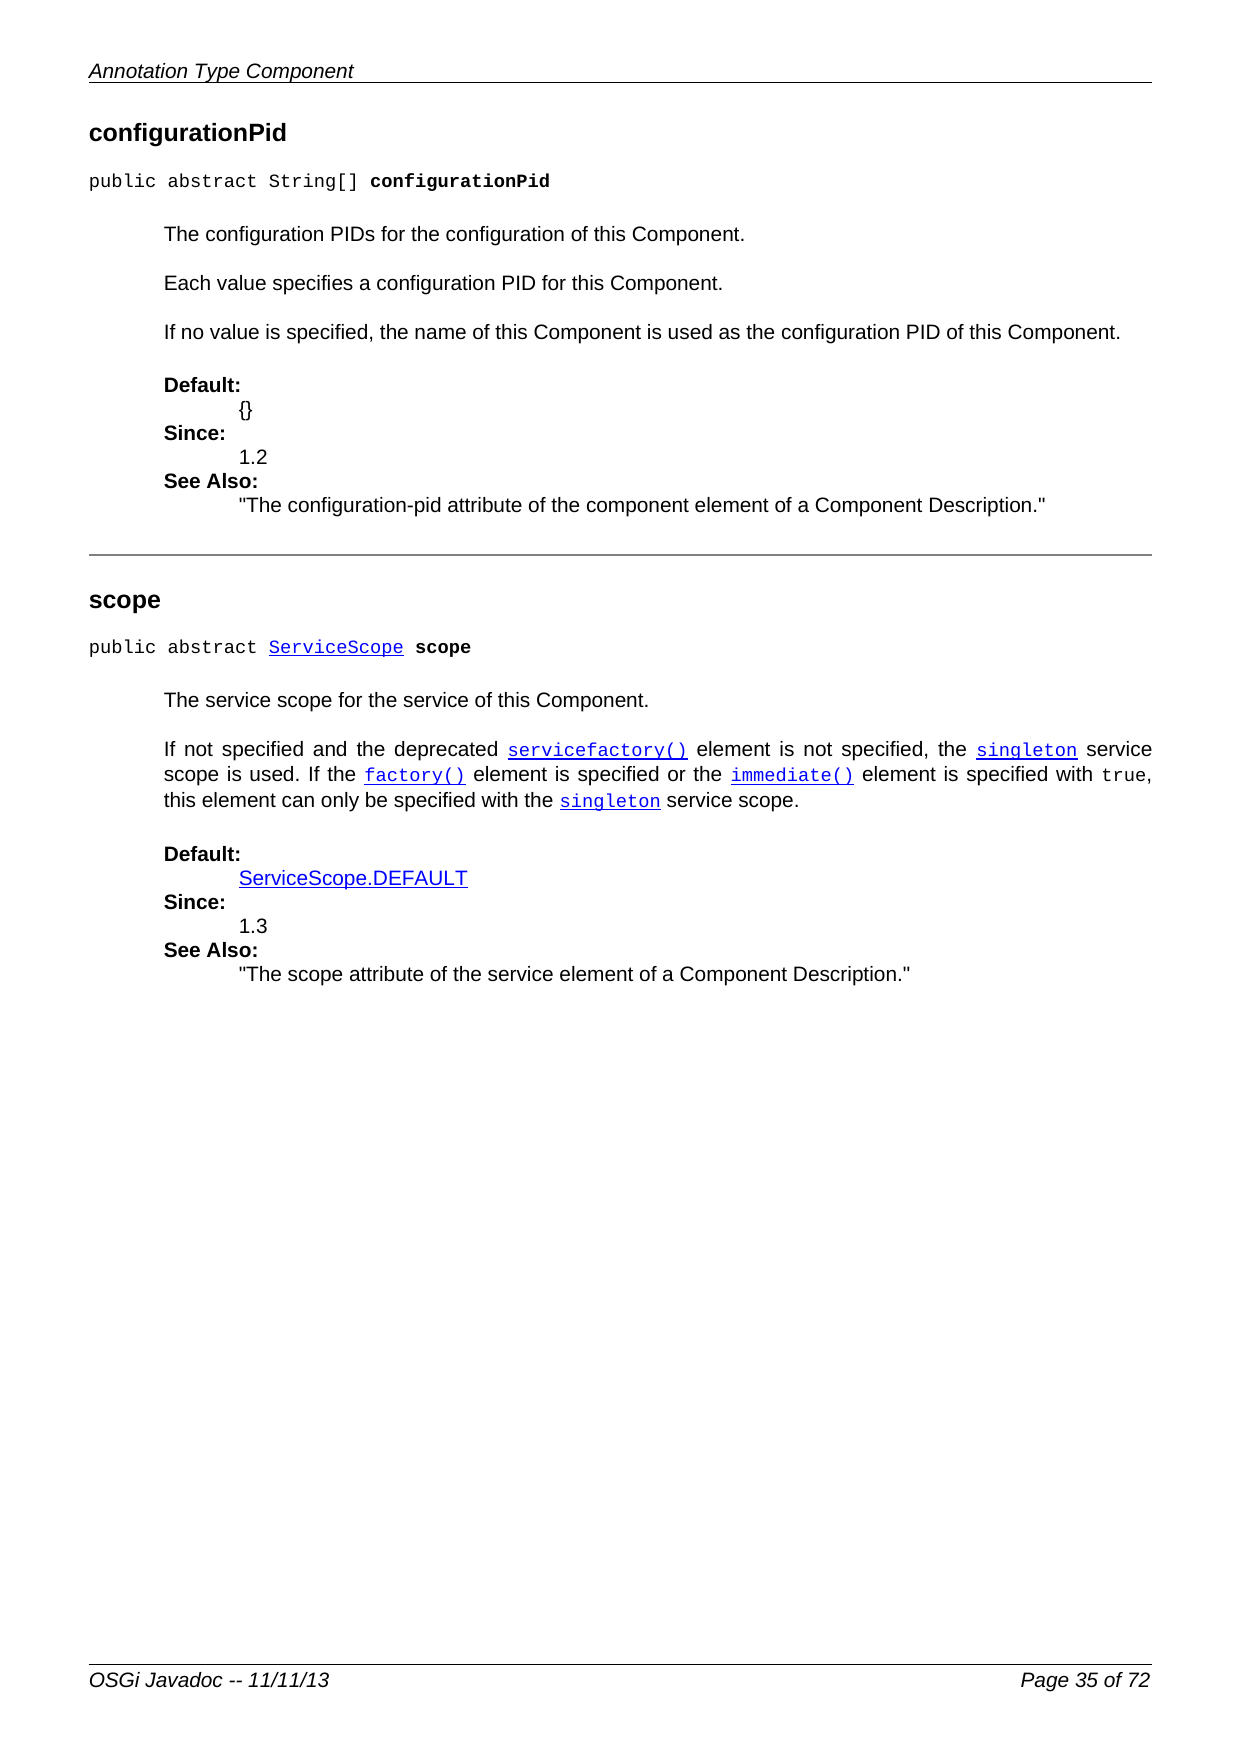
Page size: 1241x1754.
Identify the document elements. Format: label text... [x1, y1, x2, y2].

text Since: [163, 890, 1152, 914]
text See Also: [163, 938, 1152, 962]
text The configuration PIDs for the configuration of this Component. [163, 222, 1152, 246]
text 1.2 [238, 445, 1152, 469]
text 1.3 [238, 914, 1152, 938]
text public abstract ServiceScope scope [88, 638, 1152, 659]
text Each value specifies a configuration PID for this Component. [163, 271, 1152, 295]
text ServiceScope.DEFAULT [238, 866, 1152, 890]
text See Also: [163, 469, 1152, 493]
text public abstract String[] configurationPid [88, 171, 1152, 193]
text If not specified and the deprecated servicefactory() element is not specified, the singleton service scope is used. If the factory() element is specified or the immediate() element is specified with true, this element can only be specified with the singleton service scope. [163, 737, 1152, 813]
subtitle scope [88, 585, 1152, 613]
text The service scope for the service of this Component. [163, 688, 1152, 712]
text "The scope attribute of the service element of a Component Description." [238, 962, 1152, 986]
text Default: [163, 373, 1152, 397]
text If no value is specified, the name of this Component is used as the configuration PID of this Component. [163, 320, 1152, 344]
subtitle configurationPid [88, 118, 1152, 147]
text Since: [163, 421, 1152, 445]
text Default: [163, 842, 1152, 866]
text {} [238, 397, 1152, 421]
text "The configuration-pid attribute of the component element of a Component Description." [238, 493, 1152, 517]
